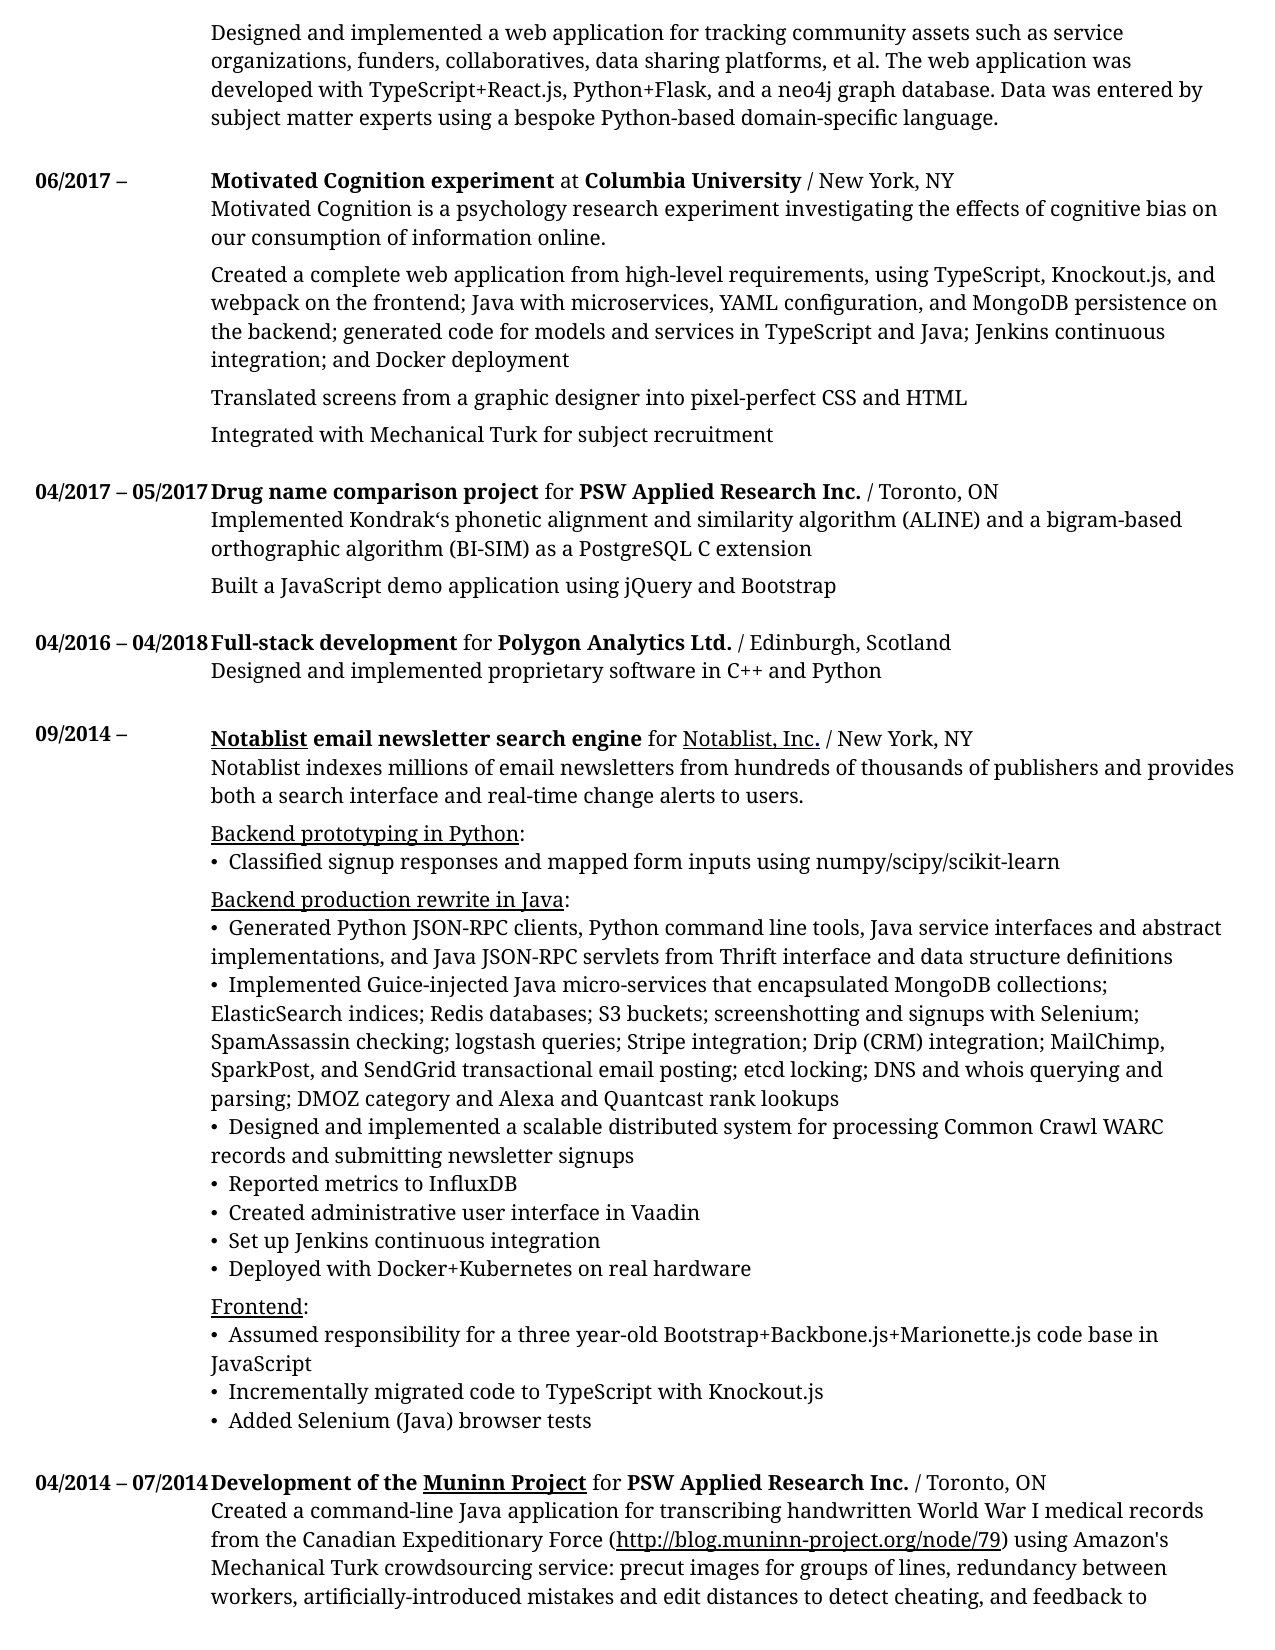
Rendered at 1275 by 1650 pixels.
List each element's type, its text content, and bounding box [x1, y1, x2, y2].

table_cell [35, 1434, 211, 1468]
table_cell Backend prototyping in Python: Classified signup responses and mapped form inputs using numpy/scipy/scikit-learn Backend production rewrite in Java: Generated Python JSON-RPC clients, Python command line tools, Java service interfaces and abstract implementations, and Java JSON-RPC servlets from Thrift interface and data structure definitions Implemented Guice-injected Java micro-services that encapsulated MongoDB collections; ElasticSearch indices; Redis databases; S3 buckets; screenshotting and signups with Selenium; SpamAssassin checking; logstash queries; Stripe integration; Drip (CRM) integration; MailChimp, SparkPost, and SendGrid transactional email posting; etcd locking; DNS and whois querying and parsing; DMOZ category and Alexa and Quantcast rank lookups Designed and implemented a scalable distributed system for processing Common Crawl WARC records and submitting newsletter signups Reported metrics to InfluxDB Created administrative user interface in Vaadin Set up Jenkins continuous integration Deployed with Docker+Kubernetes on real hardware Frontend: Assumed responsibility for a three year-old Bootstrap+Backbone.js+Marionette.js code base in JavaScript Incrementally migrated code to TypeScript with Knockout.js Added Selenium (Java) browser tests [211, 810, 1239, 1434]
table_cell Designed and implemented proprietary software in C++ and Python [211, 657, 1239, 685]
table_cell 04/2016 – 04/2018 [35, 628, 211, 657]
table_cell 04/2017 – 05/2017 [35, 477, 211, 506]
table_cell Created a command-line Java application for transcribing handwritten World War I medical records from the Canadian Expeditionary Force (http://blog.muninn-project.org/node/79) using Amazon's Mechanical Turk crowdsourcing service: precut images for groups of lines, redundancy between workers, artificially-introduced mistakes and edit distances to detect cheating, and feedback to [211, 1497, 1239, 1610]
table_cell Motivated Cognition experiment at Columbia University / New York, NY Motivated Cognition is a psychology research experiment investigating the effects of cognitive bias on our consumption of information online. [211, 166, 1239, 260]
table_cell Full-stack development for Polygon Analytics Ltd. / Edinburgh, Scotland [211, 628, 1239, 657]
table_cell [35, 810, 211, 1434]
table_cell 09/2014 – [35, 719, 211, 810]
table_cell Created a complete web application from high-level requirements, using TypeScript, Knockout.js, and webpack on the frontend; Java with microservices, YAML configuration, and MongoDB persistence on the backend; generated code for models and services in TypeScript and Java; Jenkins continuous integration; and Docker deployment Translated screens from a graphic designer into pixel-perfect CSS and HTML Integrated with Mechanical Turk for subject recruitment [211, 260, 1239, 449]
table_cell [35, 132, 211, 166]
table_cell [35, 506, 211, 600]
table_cell [211, 1434, 1239, 1468]
table_cell Drug name comparison project for PSW Applied Research Inc. / Toronto, ON [211, 477, 1239, 506]
table_cell [211, 132, 1239, 166]
table_cell [35, 18, 211, 132]
table_cell Designed and implemented a web application for tracking community assets such as service organizations, funders, collaboratives, data sharing platforms, et al. The web application was developed with TypeScript+React.js, Python+Flask, and a neo4j graph database. Data was entered by subject matter experts using a bespoke Python-based domain-specific language. [211, 18, 1239, 132]
table_cell [35, 657, 211, 685]
table_cell Implemented Kondrak‘s phonetic alignment and similarity algorithm (ALINE) and a bigram-based orthographic algorithm (BI-SIM) as a PostgreSQL C extension Built a JavaScript demo application using jQuery and Bootstrap [211, 506, 1239, 600]
table_cell 06/2017 – [35, 166, 211, 260]
table_cell [35, 449, 211, 477]
table_cell [35, 260, 211, 449]
table_cell [211, 685, 1239, 719]
table_cell [211, 449, 1239, 477]
table_cell [211, 600, 1239, 628]
table_cell 04/2014 – 07/2014 [35, 1468, 211, 1497]
table_cell [35, 600, 211, 628]
table_cell [35, 685, 211, 719]
table_cell Development of the Muninn Project for PSW Applied Research Inc. / Toronto, ON [211, 1468, 1239, 1497]
table_cell [35, 1497, 211, 1610]
table_cell Notablist email newsletter search engine for Notablist, Inc. / New York, NY Notablist indexes millions of email newsletters from hundreds of thousands of publishers and provides both a search interface and real-time change alerts to users. [211, 719, 1239, 810]
